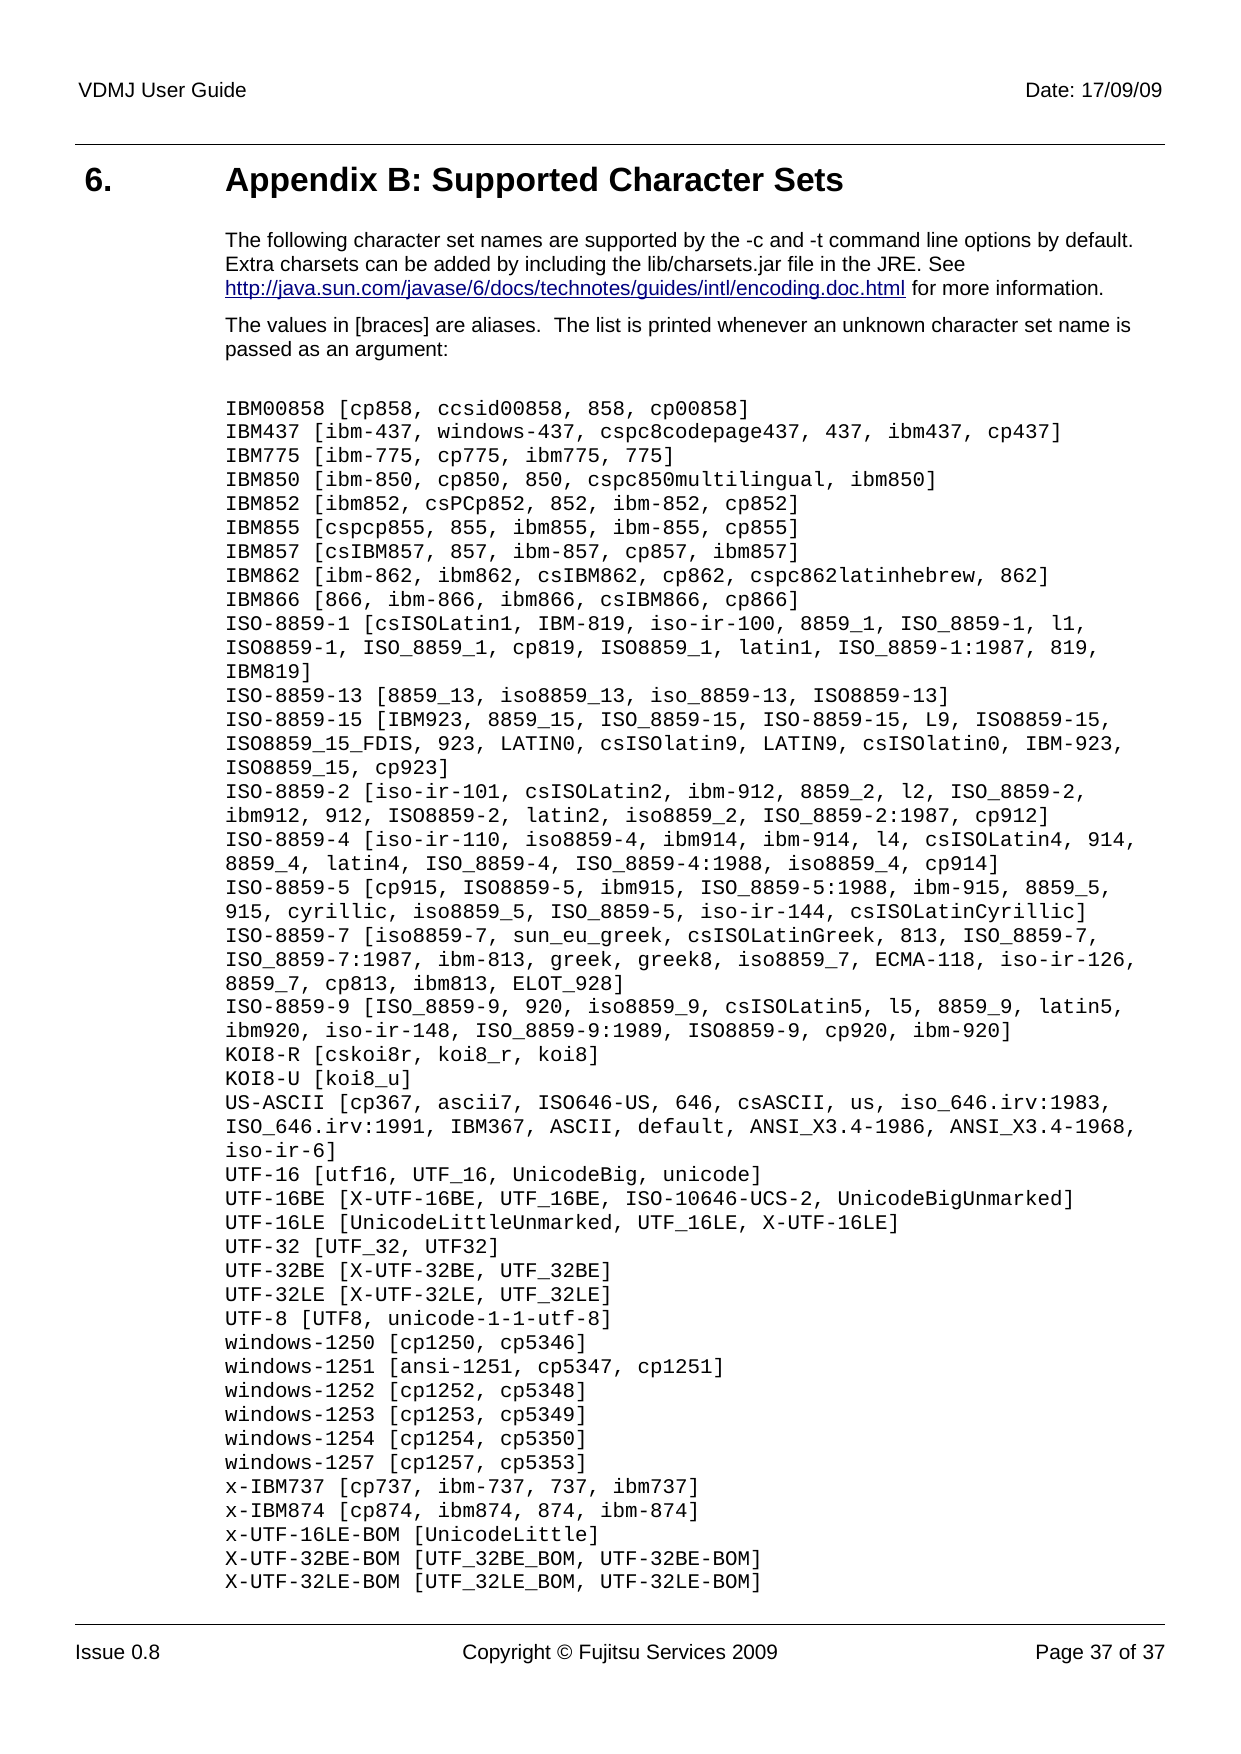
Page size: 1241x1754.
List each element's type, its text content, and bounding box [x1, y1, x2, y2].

text x-IBM737 [cp737, ibm-737, 737, ibm737] [225, 1476, 1165, 1499]
text The following character set names are supported by the -c and -t command line options by default. Extra charsets can be added by including the lib/charsets.jar file in the JRE. See http://java.sun.com/javase/6/docs/technotes/guides/intl/encoding.doc.html for more information. [225, 228, 1165, 300]
text IBM00858 [cp858, ccsid00858, 858, cp00858] [225, 397, 1165, 421]
text UTF-8 [UTF8, unicode-1-1-utf-8] [225, 1308, 1165, 1332]
text ISO-8859-2 [iso-ir-101, csISOLatin2, ibm-912, 8859_2, l2, ISO_8859-2, ibm912, 912, ISO8859-2, latin2, iso8859_2, ISO_8859-2:1987, cp912] [225, 781, 1165, 829]
text ISO-8859-13 [8859_13, iso8859_13, iso_8859-13, ISO8859-13] [225, 685, 1165, 709]
text IBM862 [ibm-862, ibm862, csIBM862, cp862, cspc862latinhebrew, 862] [225, 565, 1165, 589]
text windows-1251 [ansi-1251, cp5347, cp1251] [225, 1356, 1165, 1380]
text X-UTF-32LE-BOM [UTF_32LE_BOM, UTF-32LE-BOM] [225, 1571, 1165, 1595]
text ISO-8859-7 [iso8859-7, sun_eu_greek, csISOLatinGreek, 813, ISO_8859-7, ISO_8859-7:1987, ibm-813, greek, greek8, iso8859_7, ECMA-118, iso-ir-126, 8859_7, cp813, ibm813, ELOT_928] [225, 924, 1165, 996]
text x-IBM874 [cp874, ibm874, 874, ibm-874] [225, 1499, 1165, 1523]
text KOI8-R [cskoi8r, koi8_r, koi8] [225, 1044, 1165, 1068]
text UTF-32 [UTF_32, UTF32] [225, 1236, 1165, 1260]
text KOI8-U [koi8_u] [225, 1068, 1165, 1092]
text UTF-32LE [X-UTF-32LE, UTF_32LE] [225, 1284, 1165, 1308]
text ISO-8859-4 [iso-ir-110, iso8859-4, ibm914, ibm-914, l4, csISOLatin4, 914, 8859_4, latin4, ISO_8859-4, ISO_8859-4:1988, iso8859_4, cp914] [225, 829, 1165, 877]
text windows-1254 [cp1254, cp5350] [225, 1428, 1165, 1452]
text IBM857 [csIBM857, 857, ibm-857, cp857, ibm857] [225, 541, 1165, 565]
text ISO-8859-9 [ISO_8859-9, 920, iso8859_9, csISOLatin5, l5, 8859_9, latin5, ibm920, iso-ir-148, ISO_8859-9:1989, ISO8859-9, cp920, ibm-920] [225, 996, 1165, 1044]
text x-UTF-16LE-BOM [UnicodeLittle] [225, 1523, 1165, 1547]
text US-ASCII [cp367, ascii7, ISO646-US, 646, csASCII, us, iso_646.irv:1983, ISO_646.irv:1991, IBM367, ASCII, default, ANSI_X3.4-1986, ANSI_X3.4-1968, iso-ir-6] [225, 1092, 1165, 1164]
text UTF-32BE [X-UTF-32BE, UTF_32BE] [225, 1260, 1165, 1284]
subtitle Appendix B: Supported Character Sets [75, 160, 1165, 198]
text X-UTF-32BE-BOM [UTF_32BE_BOM, UTF-32BE-BOM] [225, 1547, 1165, 1571]
text windows-1250 [cp1250, cp5346] [225, 1332, 1165, 1356]
text UTF-16BE [X-UTF-16BE, UTF_16BE, ISO-10646-UCS-2, UnicodeBigUnmarked] [225, 1188, 1165, 1212]
text IBM437 [ibm-437, windows-437, cspc8codepage437, 437, ibm437, cp437] [225, 421, 1165, 445]
text IBM775 [ibm-775, cp775, ibm775, 775] [225, 445, 1165, 469]
text windows-1257 [cp1257, cp5353] [225, 1452, 1165, 1476]
text ISO-8859-15 [IBM923, 8859_15, ISO_8859-15, ISO-8859-15, L9, ISO8859-15, ISO8859_15_FDIS, 923, LATIN0, csISOlatin9, LATIN9, csISOlatin0, IBM-923, ISO8859_15, cp923] [225, 709, 1165, 781]
text IBM852 [ibm852, csPCp852, 852, ibm-852, cp852] [225, 493, 1165, 517]
text IBM855 [cspcp855, 855, ibm855, ibm-855, cp855] [225, 517, 1165, 541]
text ISO-8859-5 [cp915, ISO8859-5, ibm915, ISO_8859-5:1988, ibm-915, 8859_5, 915, cyrillic, iso8859_5, ISO_8859-5, iso-ir-144, csISOLatinCyrillic] [225, 877, 1165, 924]
text UTF-16 [utf16, UTF_16, UnicodeBig, unicode] [225, 1164, 1165, 1188]
text UTF-16LE [UnicodeLittleUnmarked, UTF_16LE, X-UTF-16LE] [225, 1212, 1165, 1236]
text windows-1252 [cp1252, cp5348] [225, 1380, 1165, 1404]
text The values in [braces] are aliases. The list is printed whenever an unknown character set name is passed as an argument: [225, 313, 1165, 361]
text ISO-8859-1 [csISOLatin1, IBM-819, iso-ir-100, 8859_1, ISO_8859-1, l1, ISO8859-1, ISO_8859_1, cp819, ISO8859_1, latin1, ISO_8859-1:1987, 819, IBM819] [225, 613, 1165, 685]
text IBM850 [ibm-850, cp850, 850, cspc850multilingual, ibm850] [225, 469, 1165, 493]
text windows-1253 [cp1253, cp5349] [225, 1404, 1165, 1428]
text IBM866 [866, ibm-866, ibm866, csIBM866, cp866] [225, 589, 1165, 613]
